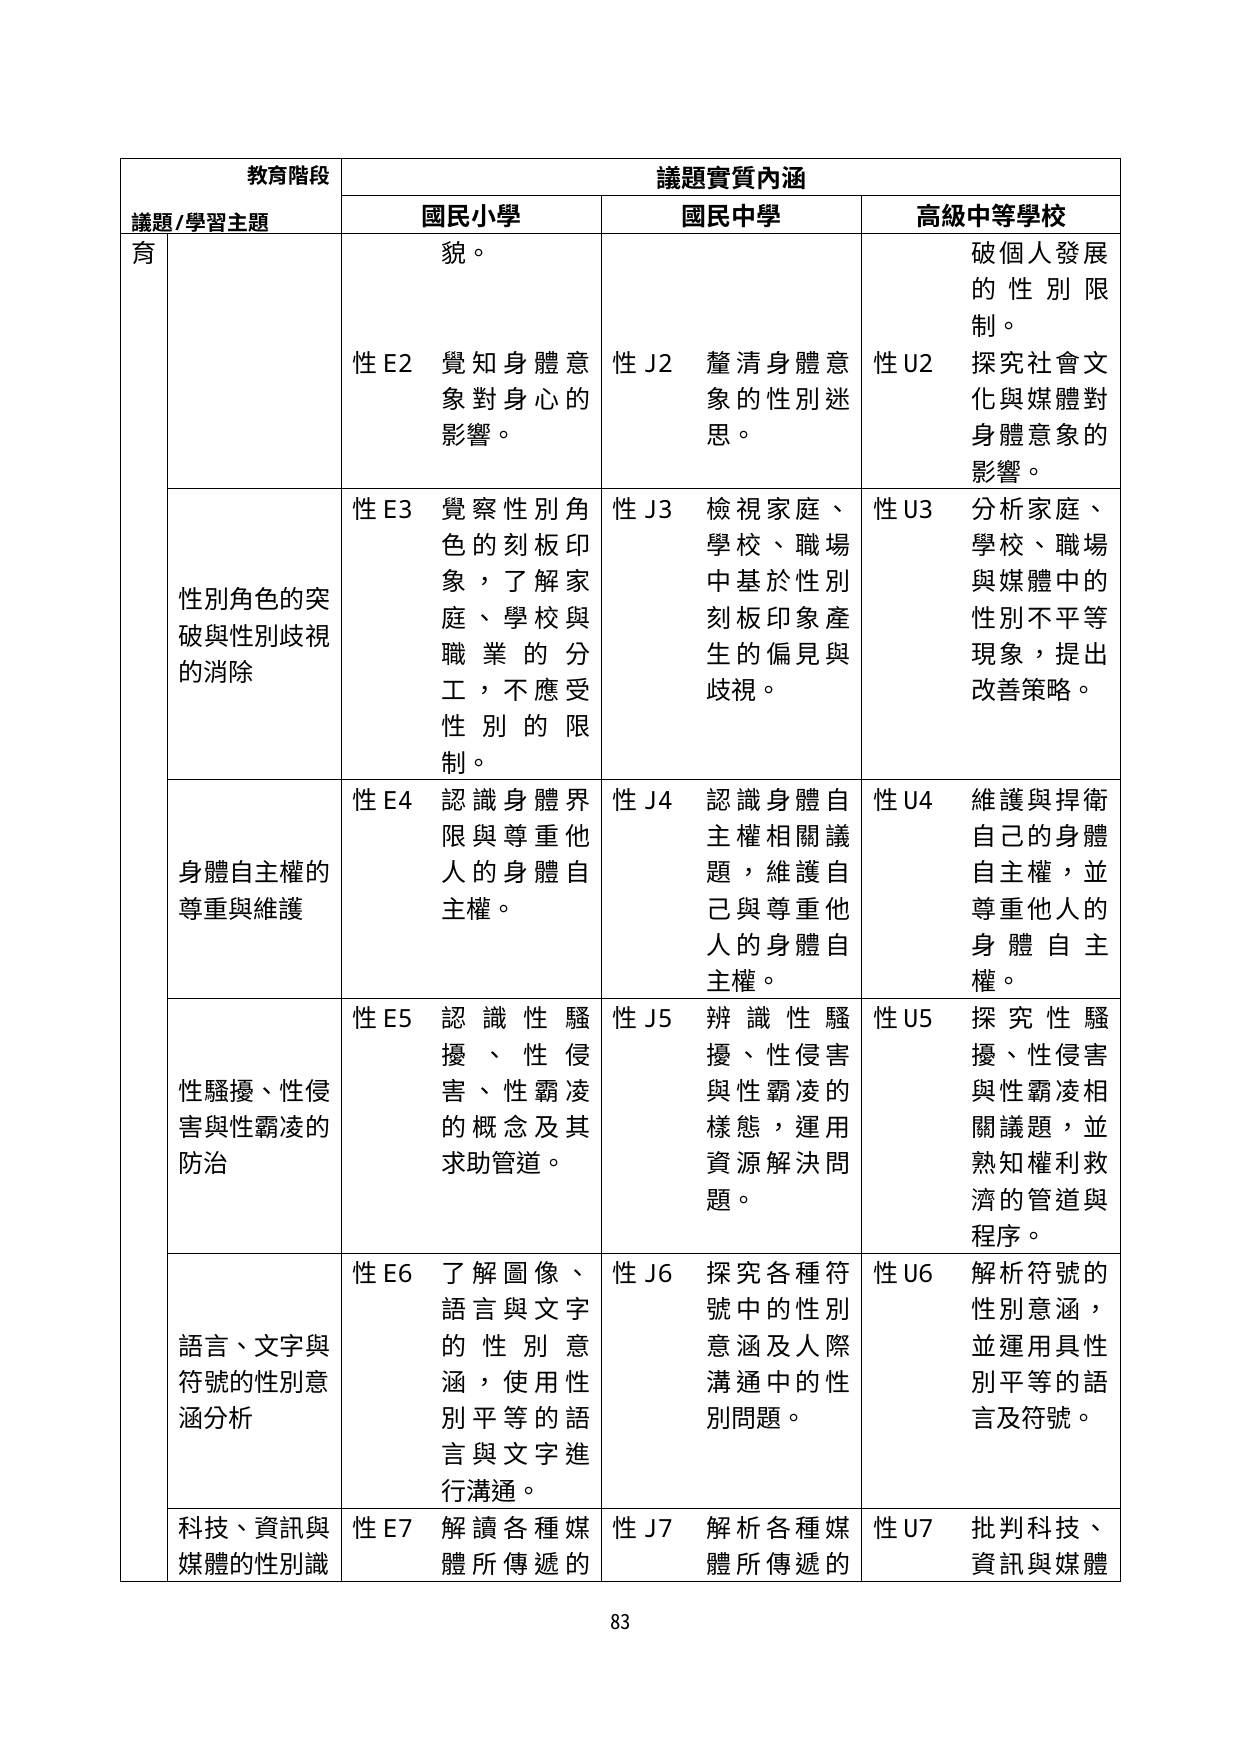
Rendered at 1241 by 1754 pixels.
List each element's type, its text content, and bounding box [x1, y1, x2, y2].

table_cell 性J2 [602, 342, 695, 488]
table_cell [602, 234, 695, 342]
table_cell 性J3 [602, 489, 695, 779]
table_cell 性U6 [862, 1254, 960, 1507]
table_header 教育階段 議題/學習主題 [121, 159, 341, 232]
table_cell 性E3 [342, 489, 430, 779]
table_cell 性別角色的突破與性別歧視的消除 [168, 489, 341, 779]
table_cell 性U4 [862, 780, 960, 998]
table_cell [168, 234, 341, 488]
table_cell 性U7 [862, 1509, 960, 1581]
table_cell 育 [121, 234, 167, 1581]
table_cell 檢視家庭、學校、職場中基於性別刻板印象產生的偏見與歧視。 [695, 489, 861, 779]
table_cell 高級中等學校 [862, 196, 1120, 232]
table_cell 探究各種符號中的性別意涵及人際溝通中的性別問題。 [695, 1254, 861, 1507]
table_cell 身體自主權的尊重與維護 [168, 780, 341, 998]
table_cell 性E5 [342, 999, 430, 1253]
table_cell 破個人發展的性別限制。 [960, 234, 1120, 342]
table_cell 探究性騷擾、性侵害與性霸凌相關議題，並熟知權利救濟的管道與程序。 [960, 999, 1120, 1253]
table_cell 解讀各種媒體所傳遞的 [430, 1509, 601, 1581]
table_cell 覺察性別角色的刻板印象，了解家庭、學校與職業的分工，不應受性別的限制。 [430, 489, 601, 779]
table_cell 性E7 [342, 1509, 430, 1581]
table_cell 語言、文字與符號的性別意涵分析 [168, 1254, 341, 1507]
table_cell 性E2 [342, 342, 430, 488]
table_cell 性J7 [602, 1509, 695, 1581]
table_cell 性J6 [602, 1254, 695, 1507]
table_header 議題實質內涵 [342, 159, 1120, 195]
table_cell 性騷擾、性侵害與性霸凌的防治 [168, 999, 341, 1253]
table_cell 辨識性騷擾、性侵害與性霸凌的樣態，運用資源解決問題。 [695, 999, 861, 1253]
table_cell 覺知身體意象對身心的影響。 [430, 342, 601, 488]
table_cell 性J5 [602, 999, 695, 1253]
table_cell 解析各種媒體所傳遞的 [695, 1509, 861, 1581]
table_cell 批判科技、資訊與媒體 [960, 1509, 1120, 1581]
table_cell 認識身體自主權相關議題，維護自己與尊重他人的身體自主權。 [695, 780, 861, 998]
table_cell 性U2 [862, 342, 960, 488]
table_cell [342, 234, 430, 342]
table_cell 國民小學 [342, 196, 601, 232]
table_cell 性J4 [602, 780, 695, 998]
table_cell 貌。 [430, 234, 601, 342]
table_cell 國民中學 [602, 196, 861, 232]
table_cell 性E6 [342, 1254, 430, 1507]
table_cell 維護與捍衛自己的身體自主權，並尊重他人的身體自主權。 [960, 780, 1120, 998]
table_cell 科技、資訊與媒體的性別識 [168, 1509, 341, 1581]
table_cell 探究社會文化與媒體對身體意象的影響。 [960, 342, 1120, 488]
table_cell 解析符號的性別意涵，並運用具性別平等的語言及符號。 [960, 1254, 1120, 1507]
table_cell 釐清身體意象的性別迷思。 [695, 342, 861, 488]
table_cell 認識身體界限與尊重他人的身體自主權。 [430, 780, 601, 998]
table_cell 認識性騷擾、性侵害、性霸凌的概念及其求助管道。 [430, 999, 601, 1253]
table_cell [695, 234, 861, 342]
table_cell 性E4 [342, 780, 430, 998]
table_cell [862, 234, 960, 342]
table_cell 性U5 [862, 999, 960, 1253]
table_cell 了解圖像、語言與文字的性別意涵，使用性別平等的語言與文字進行溝通。 [430, 1254, 601, 1507]
table_cell 分析家庭、學校、職場與媒體中的性別不平等現象，提出改善策略。 [960, 489, 1120, 779]
table_cell 性U3 [862, 489, 960, 779]
